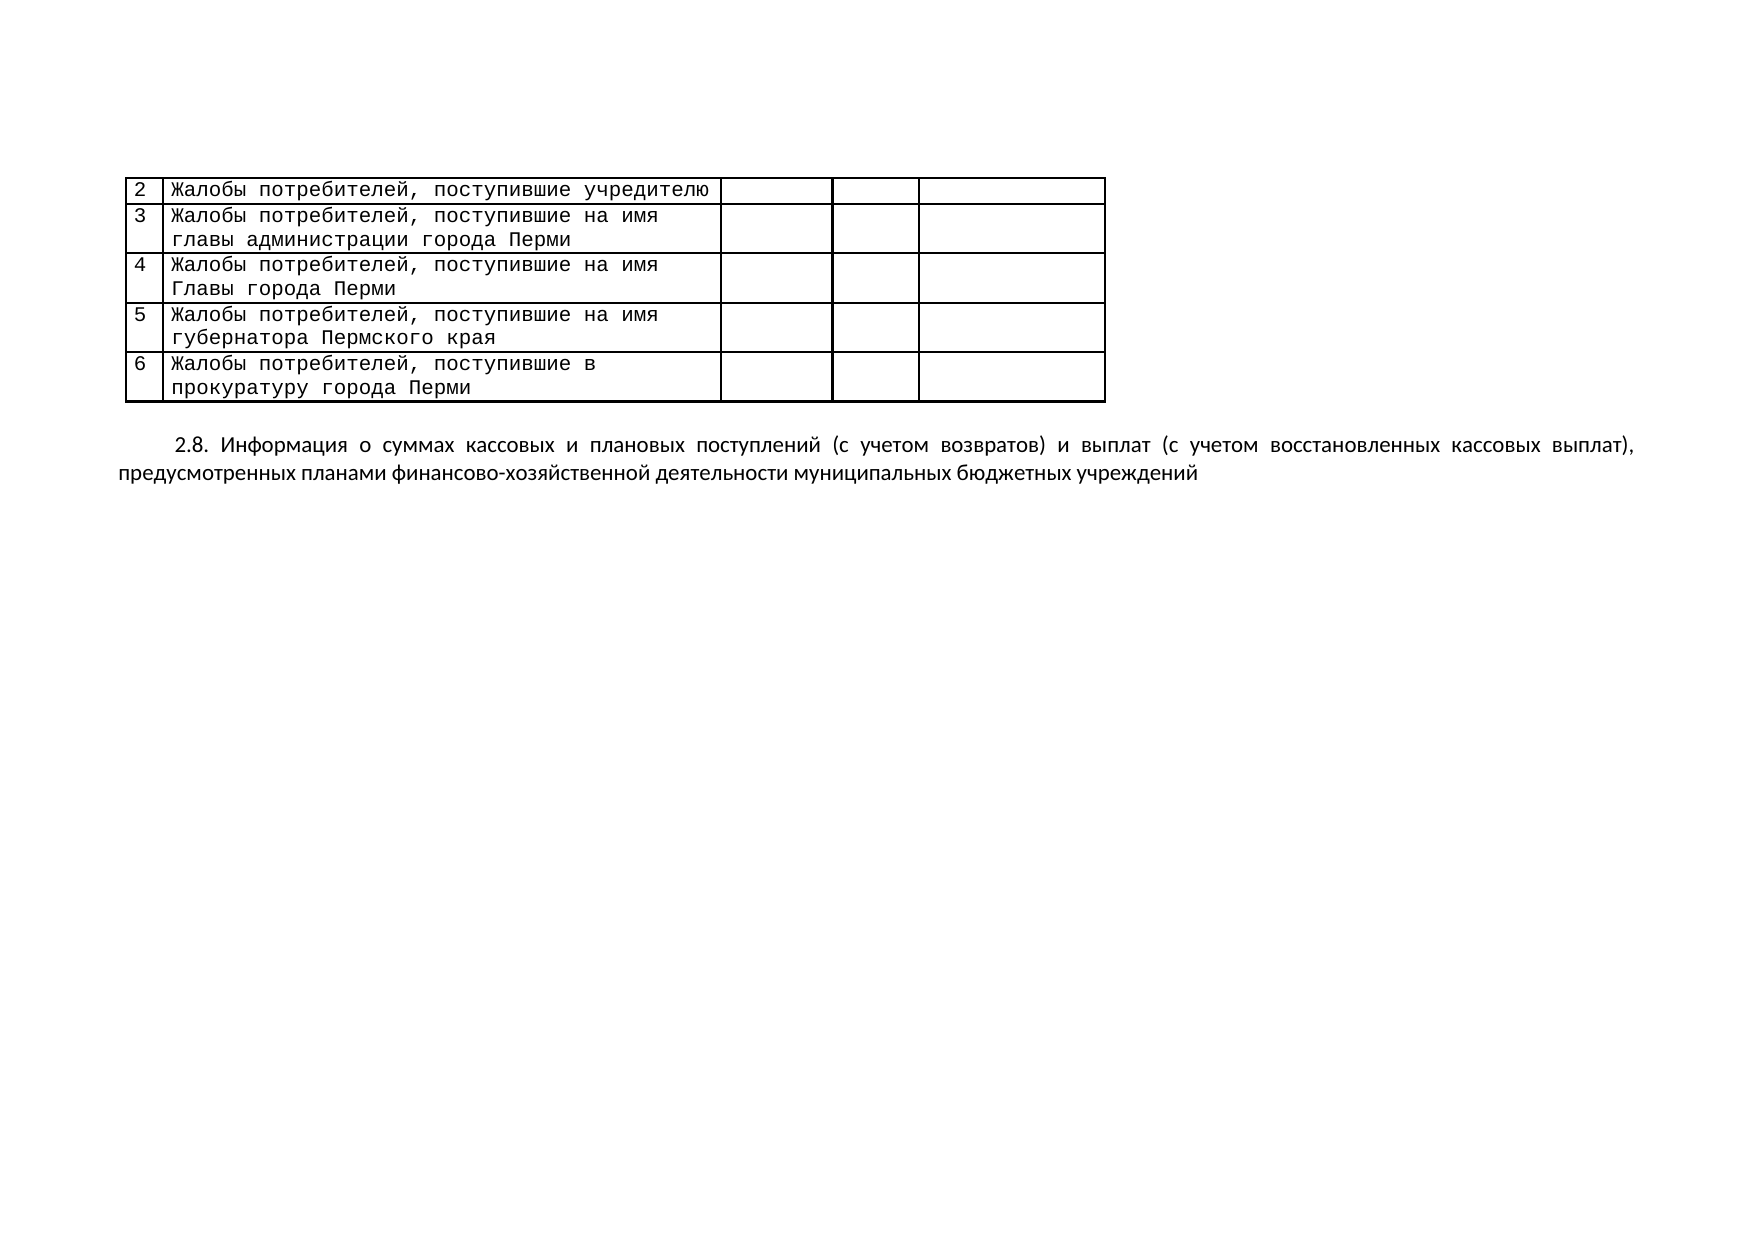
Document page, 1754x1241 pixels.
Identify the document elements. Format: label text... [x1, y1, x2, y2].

table_cell [722, 254, 831, 302]
table_cell Жалобы потребителей, поступившие на имя главы администрации города Перми [164, 205, 720, 252]
table_cell Жалобы потребителей, поступившие учредителю [164, 179, 720, 203]
table_cell [722, 179, 831, 203]
table_cell [834, 179, 918, 203]
table_cell [834, 353, 918, 400]
table_cell 4 [127, 254, 162, 302]
table_cell [920, 304, 1104, 351]
table_cell 5 [127, 304, 162, 351]
table_cell [920, 205, 1104, 252]
table_cell Жалобы потребителей, поступившие в прокуратуру города Перми [164, 353, 720, 400]
table_cell 2 [127, 179, 162, 203]
table_cell [920, 179, 1104, 203]
table_cell 3 [127, 205, 162, 252]
table_cell [722, 205, 831, 252]
table_cell [834, 205, 918, 252]
table_cell [834, 304, 918, 351]
table_cell 6 [127, 353, 162, 400]
table_cell Жалобы потребителей, поступившие на имя Главы города Перми [164, 254, 720, 302]
table_cell [722, 304, 831, 351]
table_cell [920, 254, 1104, 302]
text 2.8. Информация о суммах кассовых и плановых поступлений (с учетом возвратов) и выплат (с учетом восстановленных кассовых выплат), предусмотренных планами финансово-хозяйственной деятельности муниципальных бюджетных учреждений [118, 431, 1636, 487]
table_cell [920, 353, 1104, 400]
table_cell [834, 254, 918, 302]
table_cell Жалобы потребителей, поступившие на имя губернатора Пермского края [164, 304, 720, 351]
table_cell [722, 353, 831, 400]
